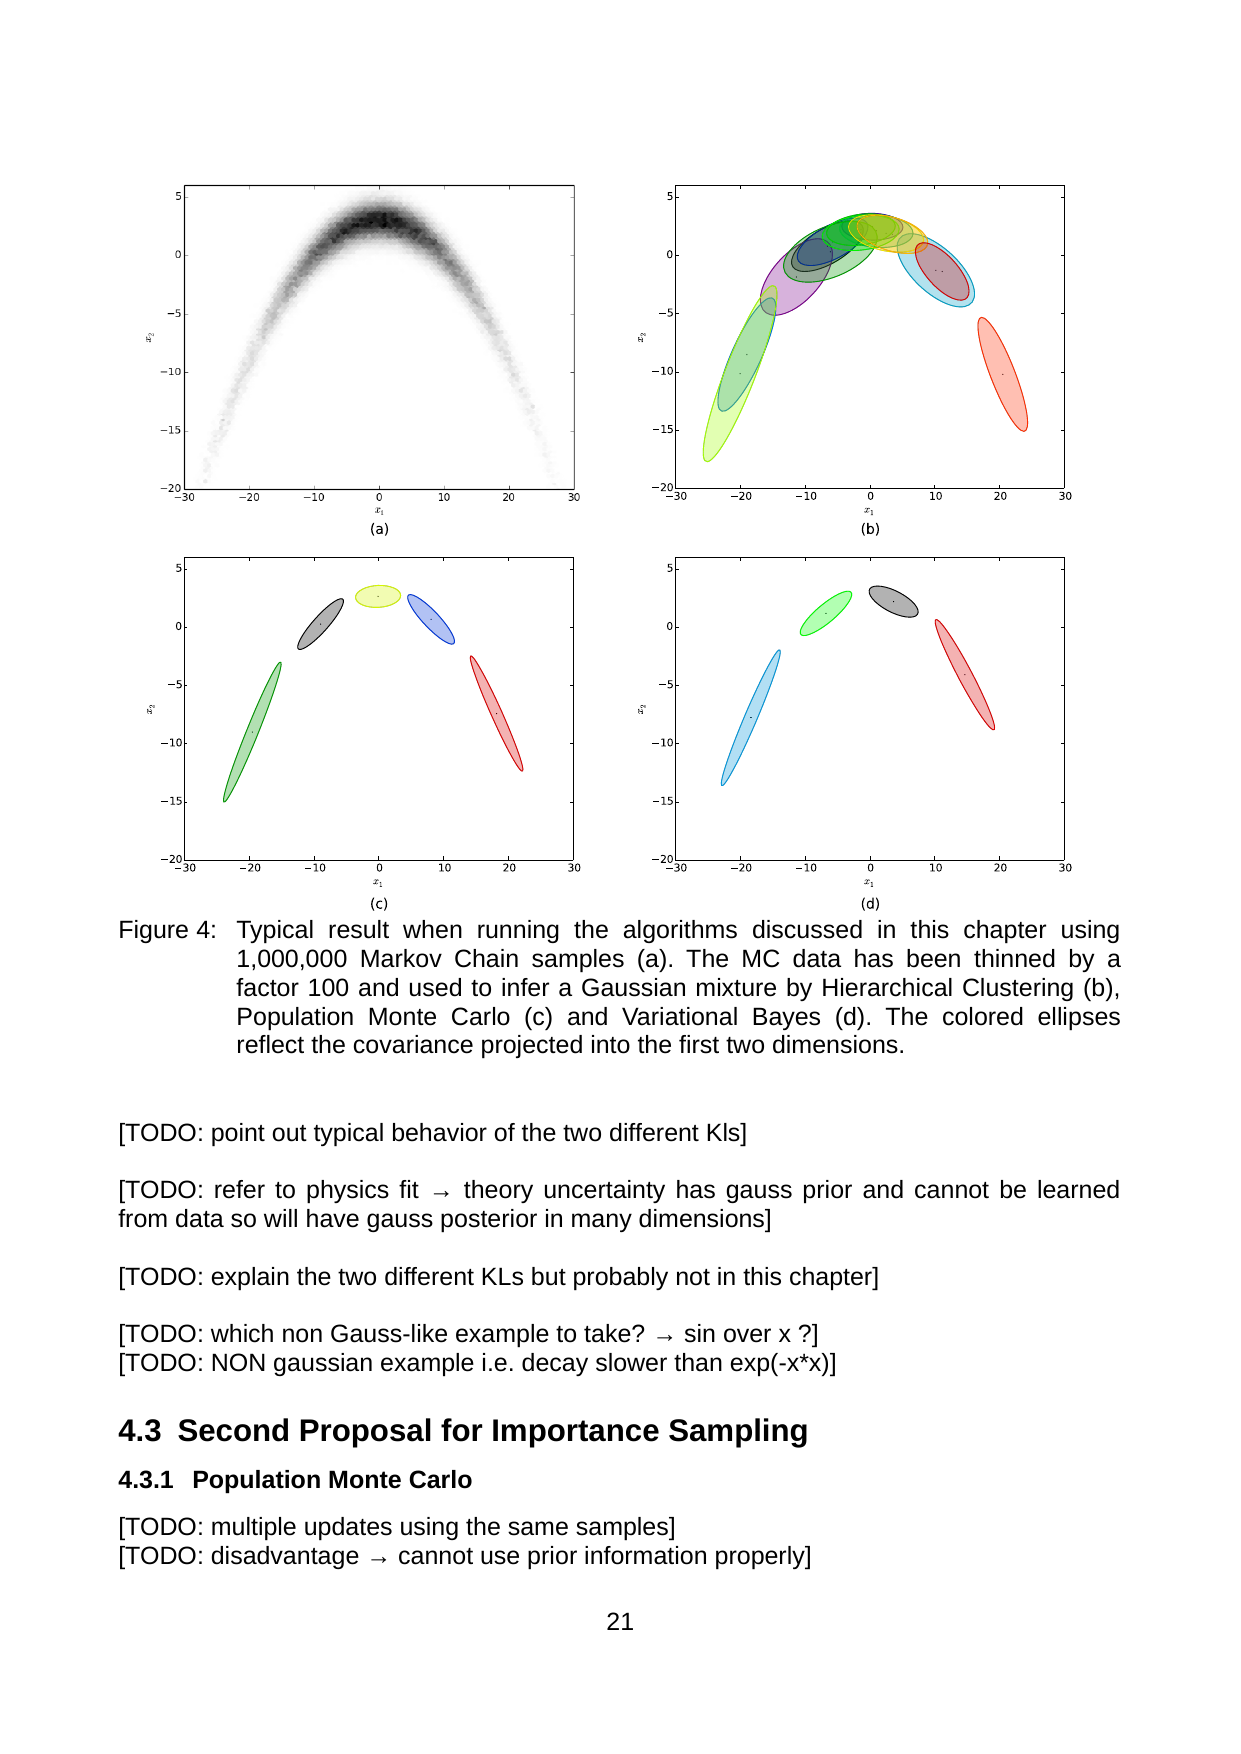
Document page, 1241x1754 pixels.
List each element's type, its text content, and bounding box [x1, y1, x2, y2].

text [TODO: NON gaussian example i.e. decay slower than exp(-x*x)] [118, 1348, 1122, 1377]
subtitle Population Monte Carlo [118, 1466, 1122, 1494]
text Figure 4: Typical result when running the algorithms discussed in this chapter using 1,000,000 Markov Chain samples (a). The MC data has been thinned by a factor 100 and used to infer a Gaussian mixture by Hierarchical Clustering (b), Population Monte Carlo (c) and Variational Bayes (d). The colored ellipses reflect the covariance projected into the first two dimensions. [118, 912, 1122, 1059]
text [TODO: point out typical behavior of the two different Kls] [118, 1118, 1122, 1147]
text [TODO: disadvantage → cannot use prior information properly] [118, 1541, 1122, 1570]
text [TODO: which non Gauss-like example to take? → sin over x ?] [118, 1319, 1122, 1348]
subtitle Second Proposal for Importance Sampling [118, 1412, 1122, 1447]
text [TODO: multiple updates using the same samples] [118, 1512, 1122, 1541]
text [TODO: explain the two different KLs but probably not in this chapter] [118, 1262, 1122, 1291]
text [TODO: refer to physics fit → theory uncertainty has gauss prior and cannot be learned from data so will have gauss posterior in many dimensions] [118, 1176, 1122, 1233]
